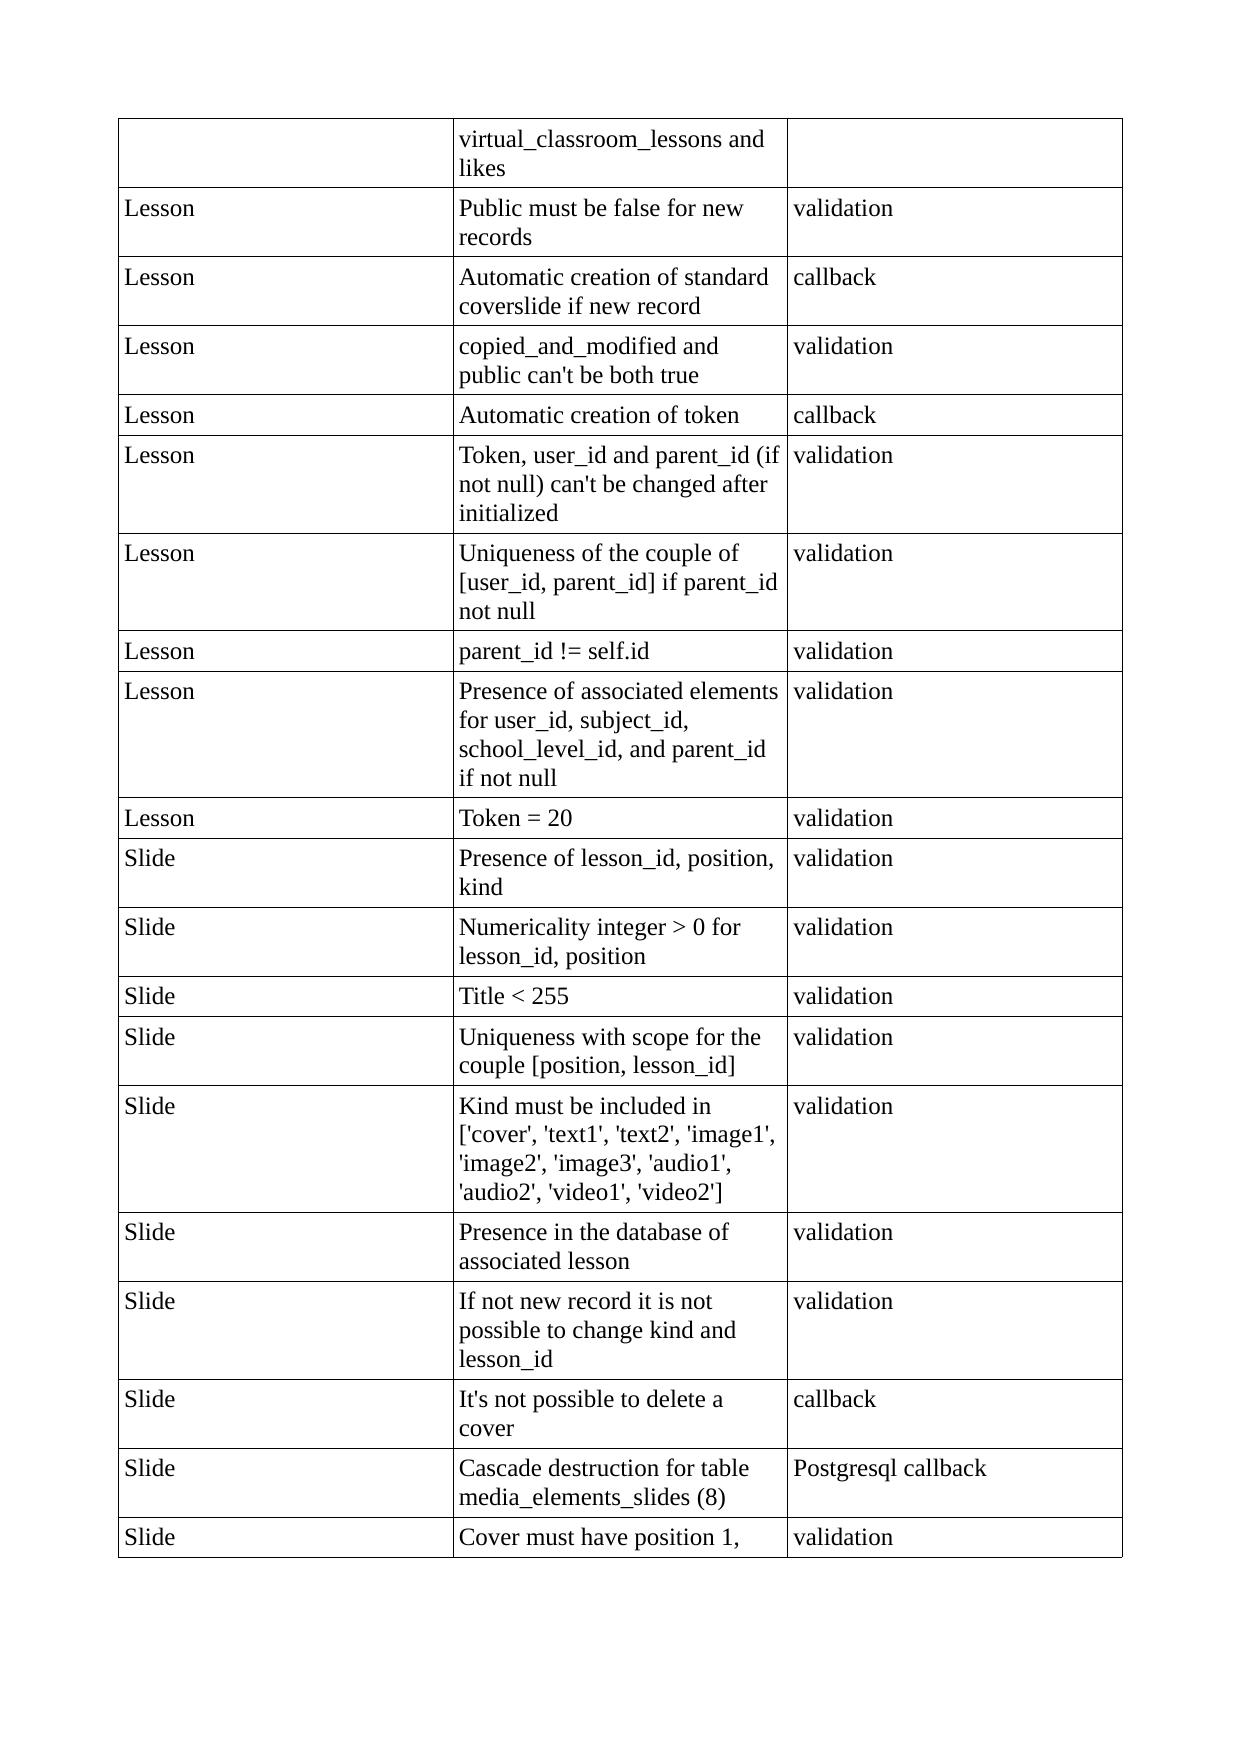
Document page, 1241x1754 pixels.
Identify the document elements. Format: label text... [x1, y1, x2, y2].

table_cell Slide [119, 977, 453, 1016]
table_cell Uniqueness with scope for the couple [position, lesson_id] [454, 1017, 787, 1085]
table_cell Public must be false for new records [454, 188, 787, 256]
table_cell [788, 119, 1122, 187]
table_cell Postgresql callback [788, 1449, 1122, 1517]
table_cell validation [788, 1213, 1122, 1281]
table_cell validation [788, 534, 1122, 630]
table_cell Lesson [119, 326, 453, 394]
table_cell Lesson [119, 672, 453, 797]
table_cell Slide [119, 1282, 453, 1378]
table_cell validation [788, 436, 1122, 532]
table_cell Automatic creation of token [454, 395, 787, 435]
table_cell Slide [119, 908, 453, 976]
table_cell Presence of lesson_id, position, kind [454, 839, 787, 907]
table_cell validation [788, 839, 1122, 907]
table_cell Slide [119, 1213, 453, 1281]
table_cell validation [788, 798, 1122, 837]
table_cell Lesson [119, 188, 453, 256]
table_cell [119, 119, 453, 187]
table_cell If not new record it is not possible to change kind and lesson_id [454, 1282, 787, 1378]
table_cell Title < 255 [454, 977, 787, 1016]
table_cell Lesson [119, 257, 453, 325]
table_cell parent_id != self.id [454, 631, 787, 671]
table_cell Slide [119, 1086, 453, 1212]
table_cell Numericality integer > 0 for lesson_id, position [454, 908, 787, 976]
table_cell validation [788, 672, 1122, 797]
table_cell Lesson [119, 395, 453, 435]
table_cell Token = 20 [454, 798, 787, 837]
table_cell callback [788, 1380, 1122, 1447]
table_cell Lesson [119, 436, 453, 532]
table_cell Presence in the database of associated lesson [454, 1213, 787, 1281]
table_cell validation [788, 977, 1122, 1016]
table_cell Cascade destruction for table media_elements_slides (8) [454, 1449, 787, 1517]
table_cell Slide [119, 1449, 453, 1517]
table_cell callback [788, 257, 1122, 325]
table_cell Uniqueness of the couple of [user_id, parent_id] if parent_id not null [454, 534, 787, 630]
table_cell Kind must be included in ['cover', 'text1', 'text2', 'image1', 'image2', 'image3', 'audio1', 'audio2', 'video1', 'video2'] [454, 1086, 787, 1212]
table_cell Token, user_id and parent_id (if not null) can't be changed after initialized [454, 436, 787, 532]
table_cell Cover must have position 1, [454, 1518, 787, 1557]
table_cell Slide [119, 839, 453, 907]
table_cell Slide [119, 1380, 453, 1447]
table_cell callback [788, 395, 1122, 435]
table_cell validation [788, 188, 1122, 256]
table_cell Presence of associated elements for user_id, subject_id, school_level_id, and parent_id if not null [454, 672, 787, 797]
table_cell Slide [119, 1518, 453, 1557]
table_cell Slide [119, 1017, 453, 1085]
table_cell validation [788, 1282, 1122, 1378]
table_cell It's not possible to delete a cover [454, 1380, 787, 1447]
table_cell copied_and_modified and public can't be both true [454, 326, 787, 394]
table_cell validation [788, 908, 1122, 976]
table_cell validation [788, 1086, 1122, 1212]
table_cell validation [788, 631, 1122, 671]
table_cell Lesson [119, 798, 453, 837]
table_cell validation [788, 326, 1122, 394]
table_cell virtual_classroom_lessons and likes [454, 119, 787, 187]
table_cell validation [788, 1017, 1122, 1085]
table_cell validation [788, 1518, 1122, 1557]
table_cell Lesson [119, 534, 453, 630]
table_cell Lesson [119, 631, 453, 671]
table_cell Automatic creation of standard coverslide if new record [454, 257, 787, 325]
